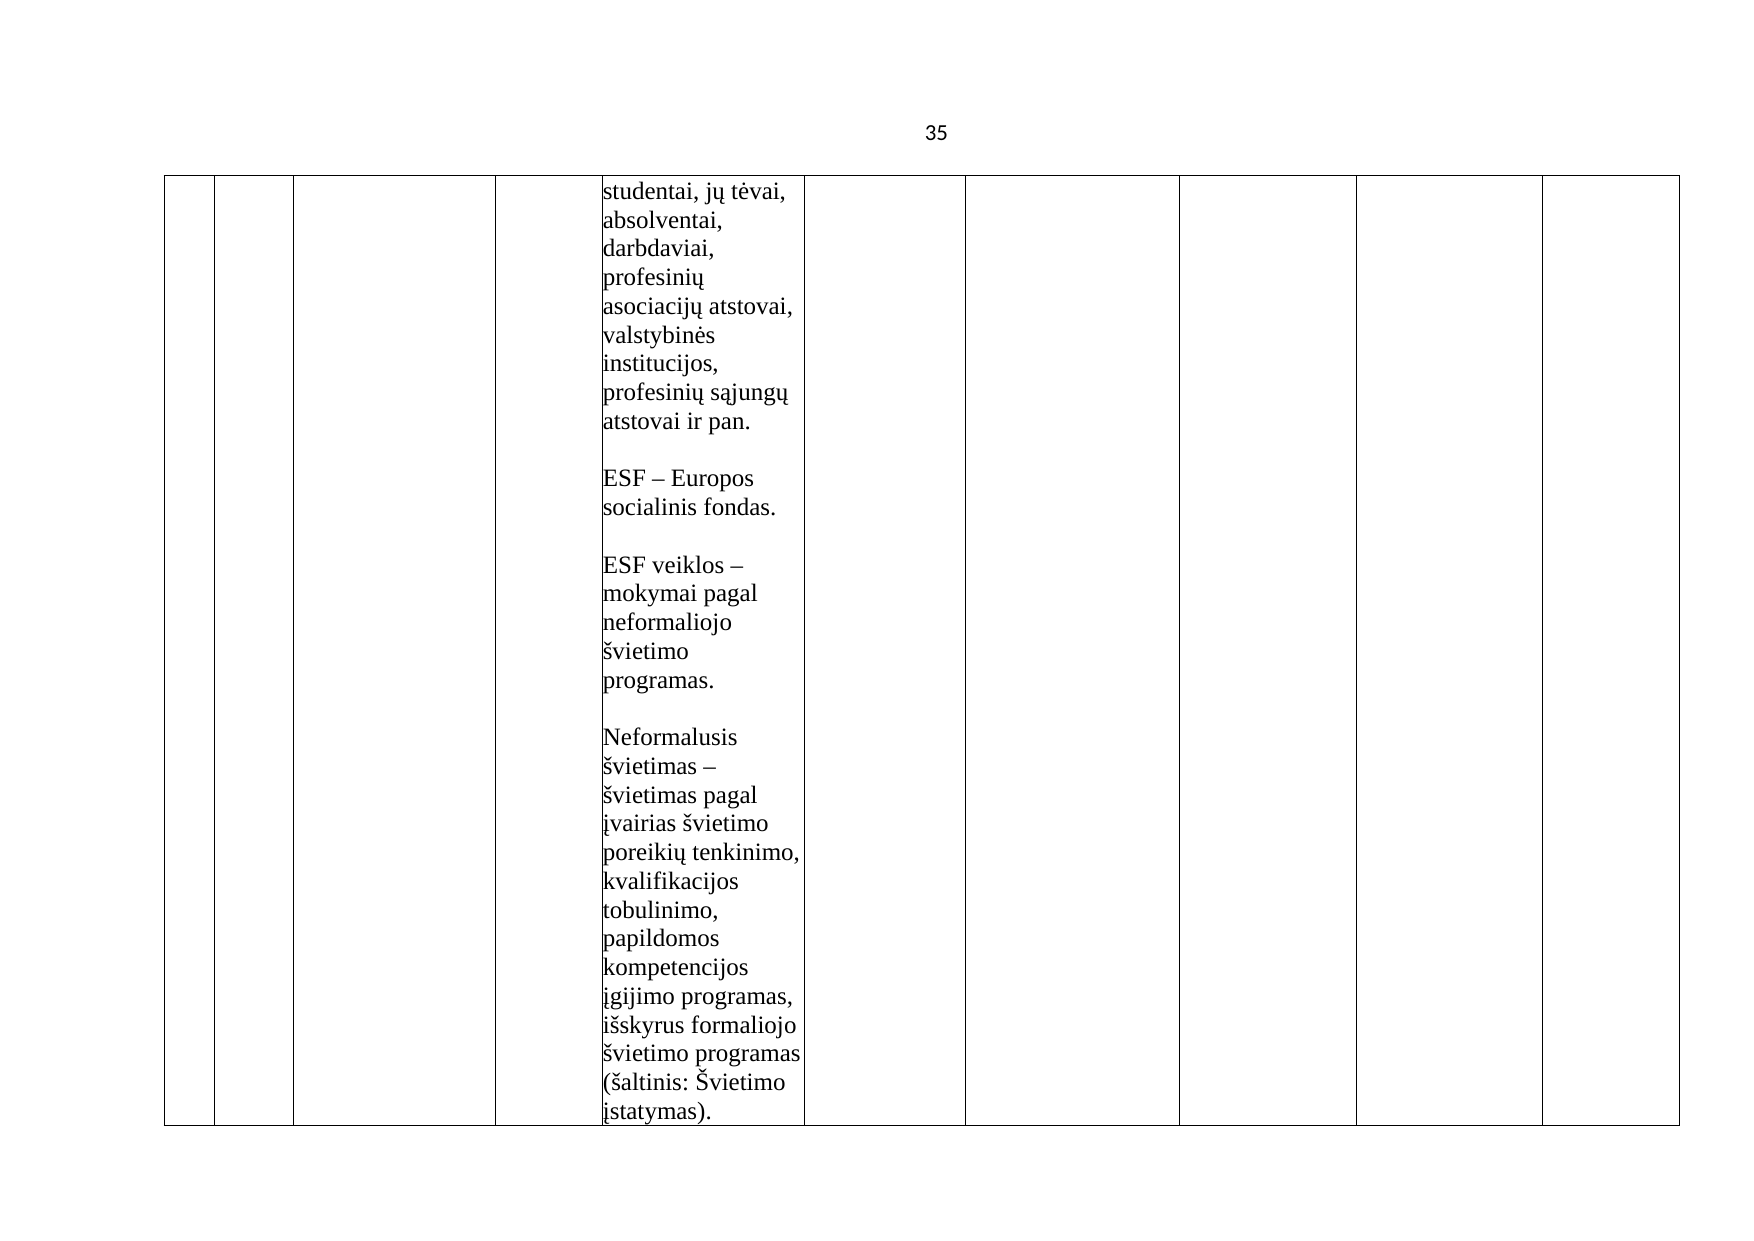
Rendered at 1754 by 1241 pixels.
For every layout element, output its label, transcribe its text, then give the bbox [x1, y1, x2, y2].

table_cell [1357, 176, 1542, 1125]
table_cell [1180, 176, 1356, 1125]
table_cell [215, 176, 293, 1125]
table_cell [294, 176, 495, 1125]
table_cell studentai, jų tėvai, absolventai, darbdaviai, profesinių asociacijų atstovai, valstybinės institucijos, profesinių sąjungų atstovai ir pan. ESF – Europos socialinis fondas. ESF veiklos – mokymai pagal neformaliojo švietimo programas. Neformalusis švietimas – švietimas pagal įvairias švietimo poreikių tenkinimo, kvalifikacijos tobulinimo, papildomos kompetencijos įgijimo programas, išskyrus formaliojo švietimo programas (šaltinis: Švietimo įstatymas). [603, 176, 804, 1125]
table_cell [966, 176, 1179, 1125]
table_cell [805, 176, 965, 1125]
table_cell [165, 176, 214, 1125]
table_cell [1543, 176, 1679, 1125]
table_cell [496, 176, 602, 1125]
